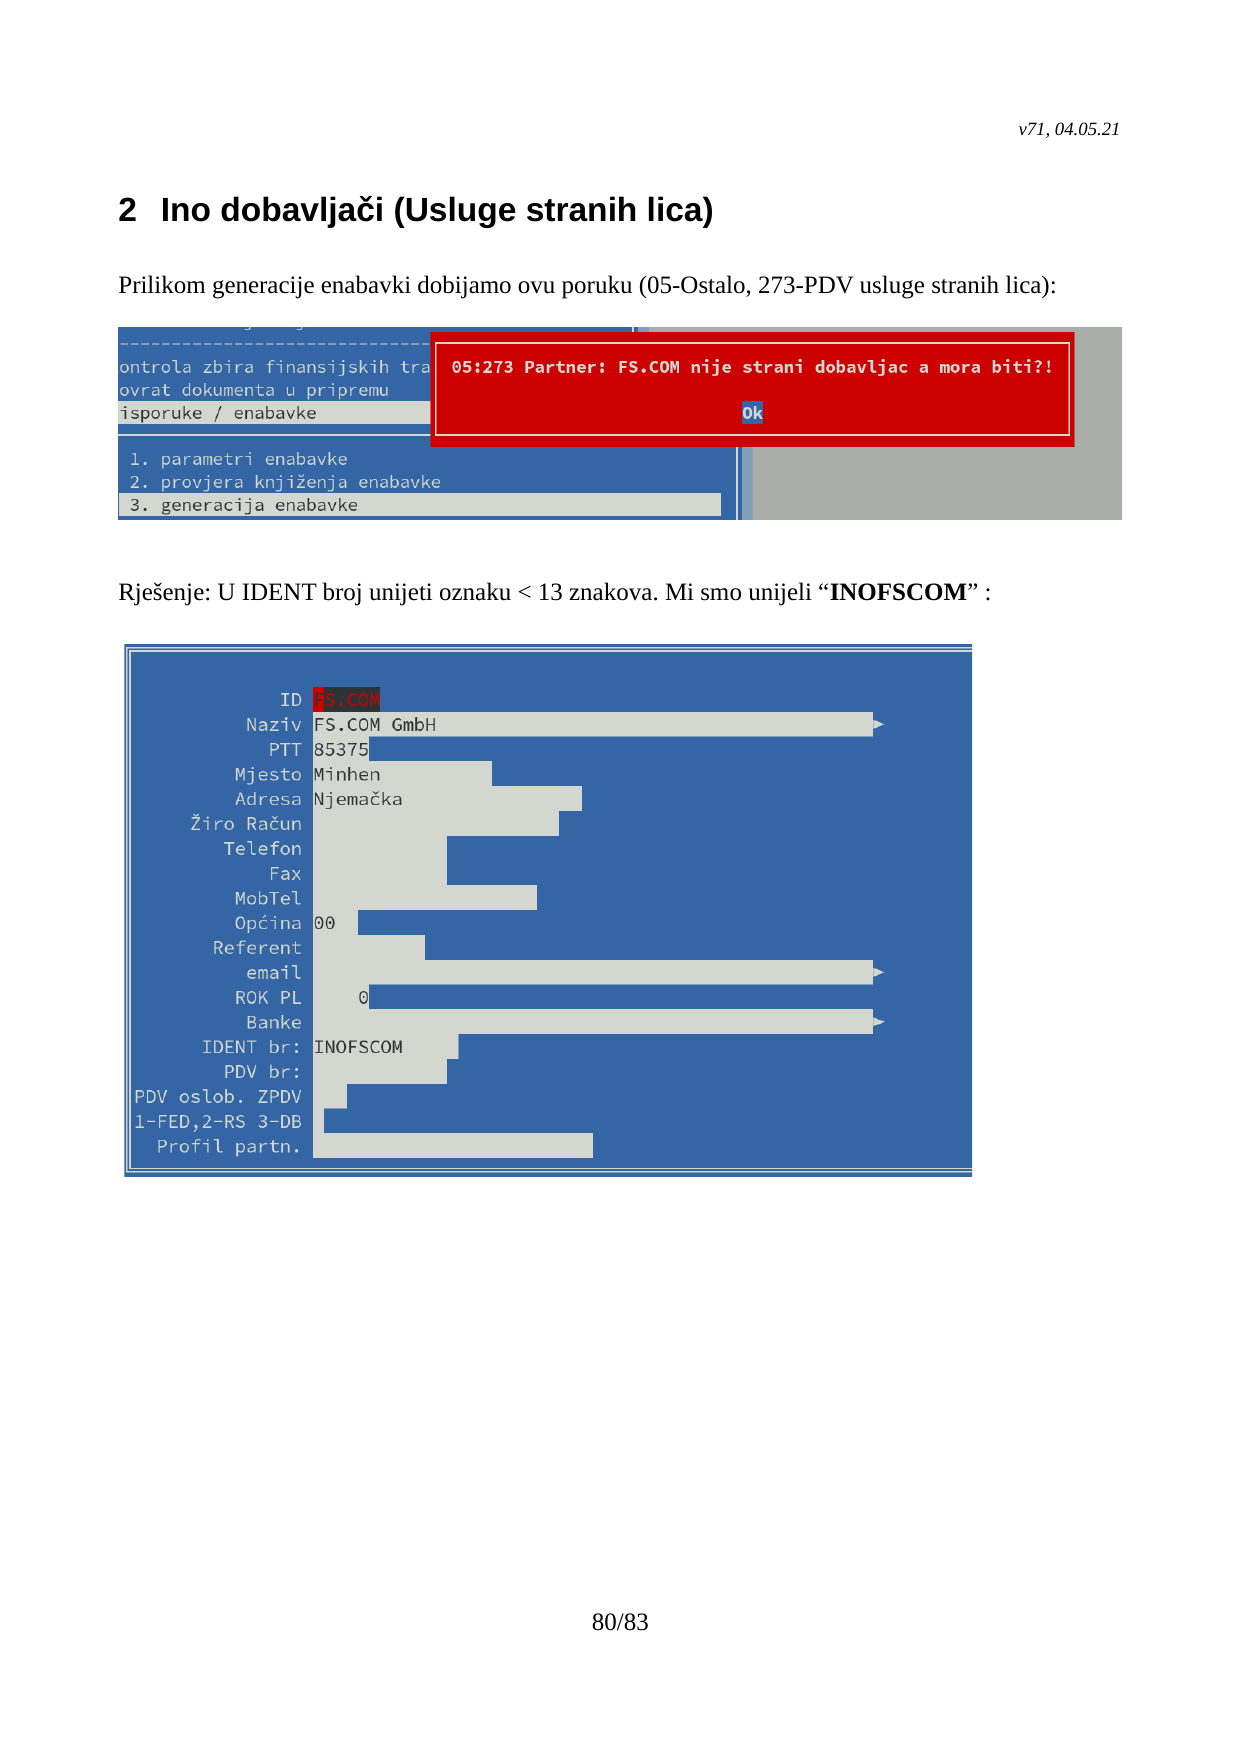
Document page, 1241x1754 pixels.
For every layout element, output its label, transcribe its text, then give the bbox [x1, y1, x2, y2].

picture [124, 644, 973, 1177]
text Rješenje: U IDENT broj unijeti oznaku < 13 znakova. Mi smo unijeli “INOFSCOM” : [118, 577, 1122, 606]
subtitle Ino dobavljači (Usluge stranih lica) [118, 190, 1122, 229]
text Prilikom generacije enabavki dobijamo ovu poruku (05-Ostalo, 273-PDV usluge stranih lica): [118, 270, 1122, 299]
picture [118, 327, 1123, 520]
